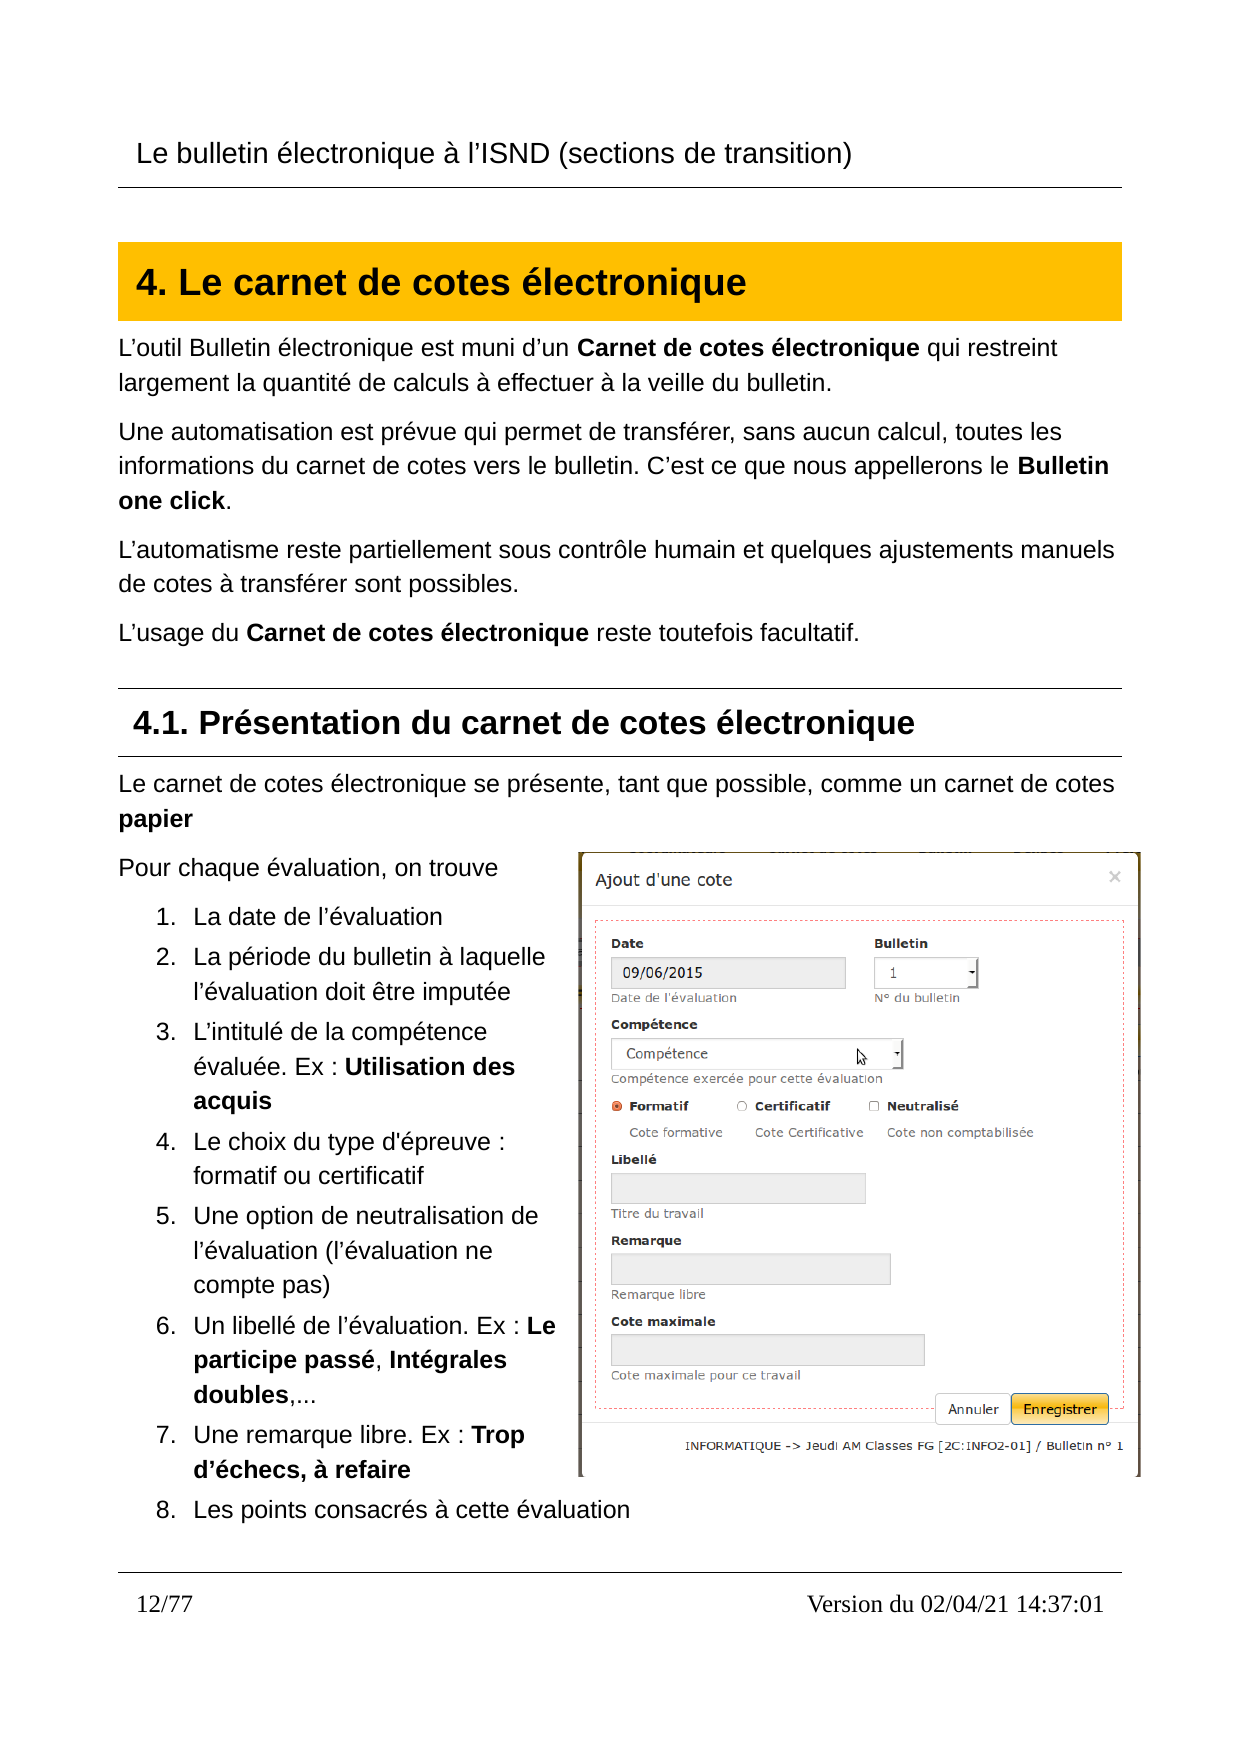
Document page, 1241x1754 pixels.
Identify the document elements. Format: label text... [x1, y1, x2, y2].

subtitle Présentation du carnet de cotes électronique [118, 689, 1122, 756]
list Les points consacrés à cette évaluation [156, 1495, 1122, 1524]
text Pour chaque évaluation, on trouve [118, 853, 578, 881]
subtitle Le carnet de cotes électronique [118, 242, 1122, 321]
list Une remarque libre. Ex : Trop d’échecs, à refaire [156, 1420, 1122, 1483]
list La date de l’évaluation [156, 902, 578, 931]
text L’automatisme reste partiellement sous contrôle humain et quelques ajustements manuels de cotes à transférer sont possibles. [118, 535, 1122, 598]
text L’usage du Carnet de cotes électronique reste toutefois facultatif. [118, 618, 1122, 647]
list Un libellé de l’évaluation. Ex : Le participe passé, Intégrales doubles,... [156, 1311, 578, 1408]
text L’outil Bulletin électronique est muni d’un Carnet de cotes électronique qui restreint largement la quantité de calculs à effectuer à la veille du bulletin. [118, 333, 1122, 396]
list L’intitulé de la compétence évaluée. Ex : Utilisation des acquis [156, 1017, 578, 1115]
list La période du bulletin à laquelle l’évaluation doit être imputée [156, 942, 578, 1005]
picture [578, 852, 1141, 1477]
text Le carnet de cotes électronique se présente, tant que possible, comme un carnet de cotes papier [118, 769, 1122, 832]
list Le choix du type d'épreuve : formatif ou certificatif [156, 1126, 578, 1190]
text Une automatisation est prévue qui permet de transférer, sans aucun calcul, toutes les informations du carnet de cotes vers le bulletin. C’est ce que nous appellerons le Bulletin one click. [118, 417, 1122, 514]
list Une option de neutralisation de l’évaluation (l’évaluation ne compte pas) [156, 1201, 578, 1299]
